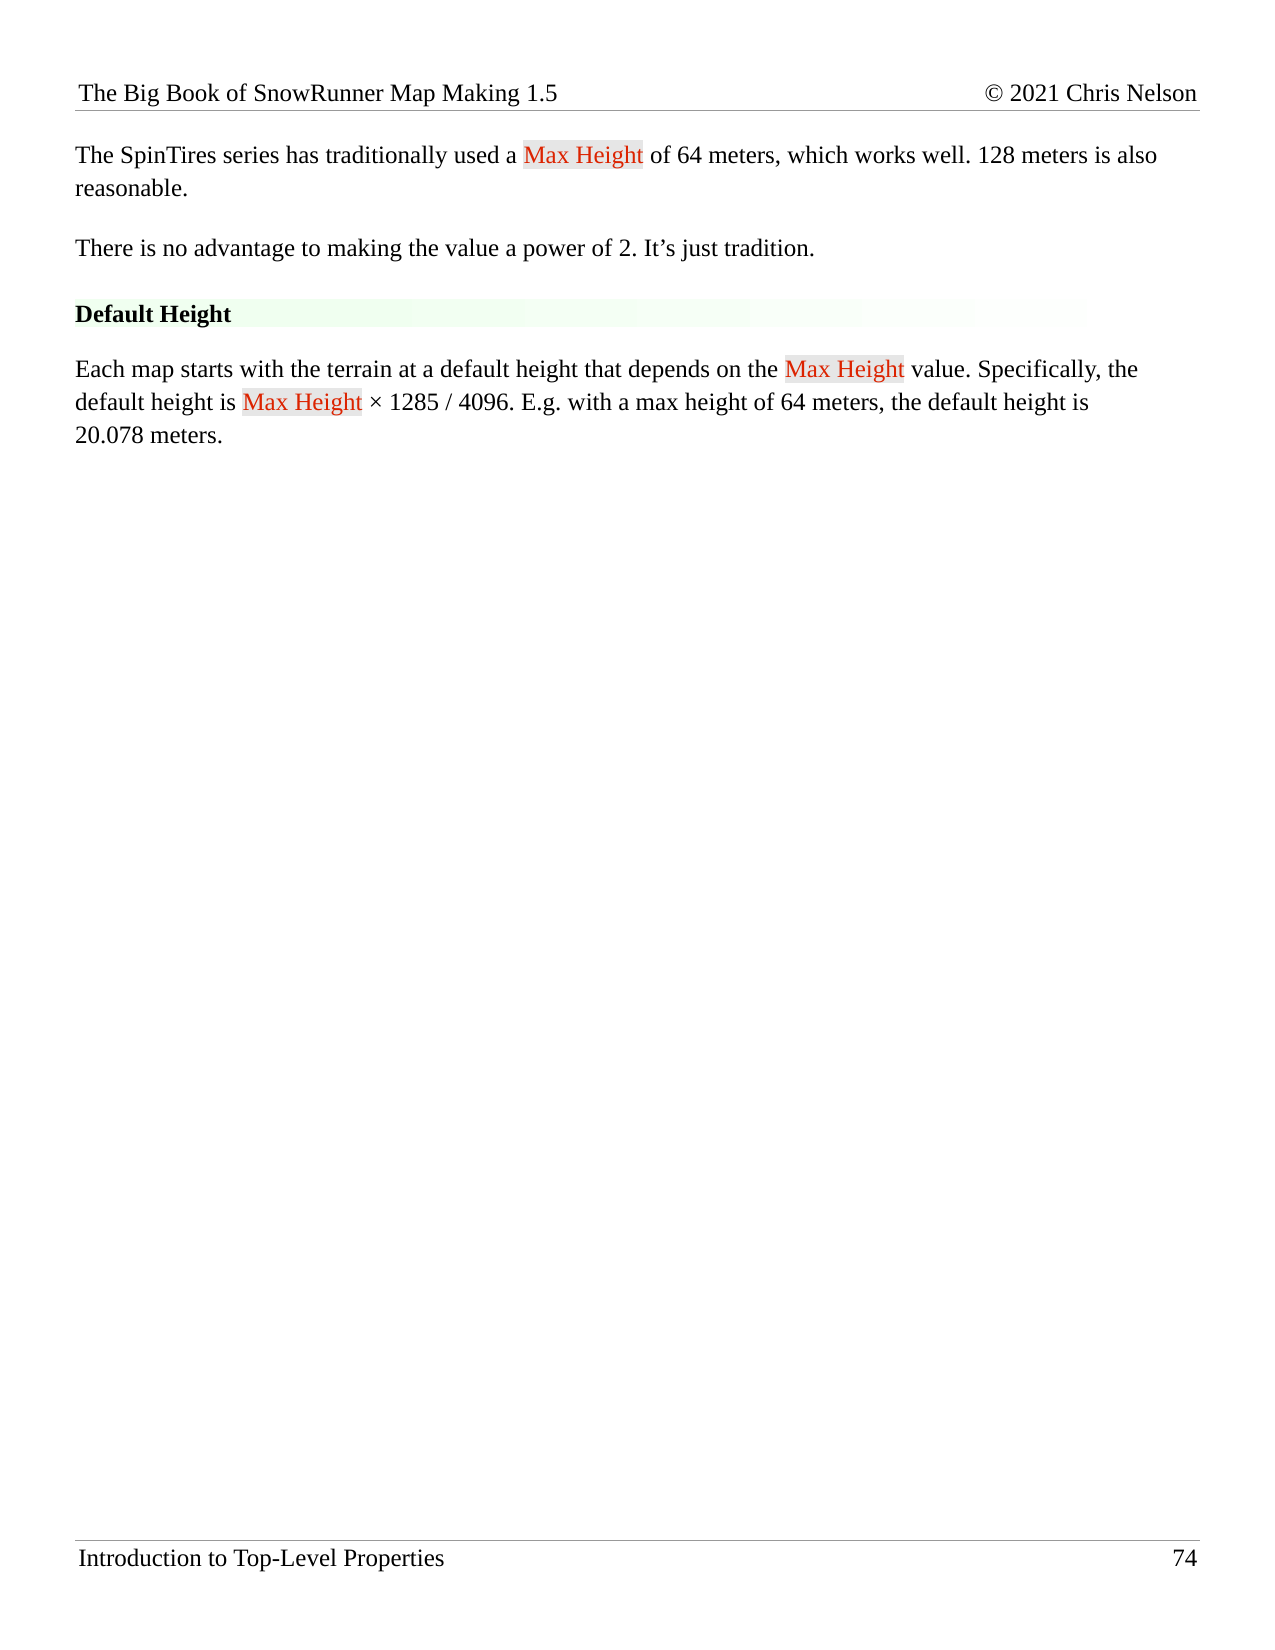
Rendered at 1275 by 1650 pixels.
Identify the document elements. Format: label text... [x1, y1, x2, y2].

text The SpinTires series has traditionally used a Max Height of 64 meters, which works well. 128 meters is also reasonable. [75, 140, 1200, 202]
text Each map starts with the terrain at a default height that depends on the Max Height value. Specifically, the default height is Max Height × 1285 / 4096. E.g. with a max height of 64 meters, the default height is 20.078 meters. [75, 354, 1200, 449]
subtitle Default Height [75, 299, 1200, 327]
text There is no advantage to making the value a power of 2. It’s just tradition. [75, 233, 1200, 262]
